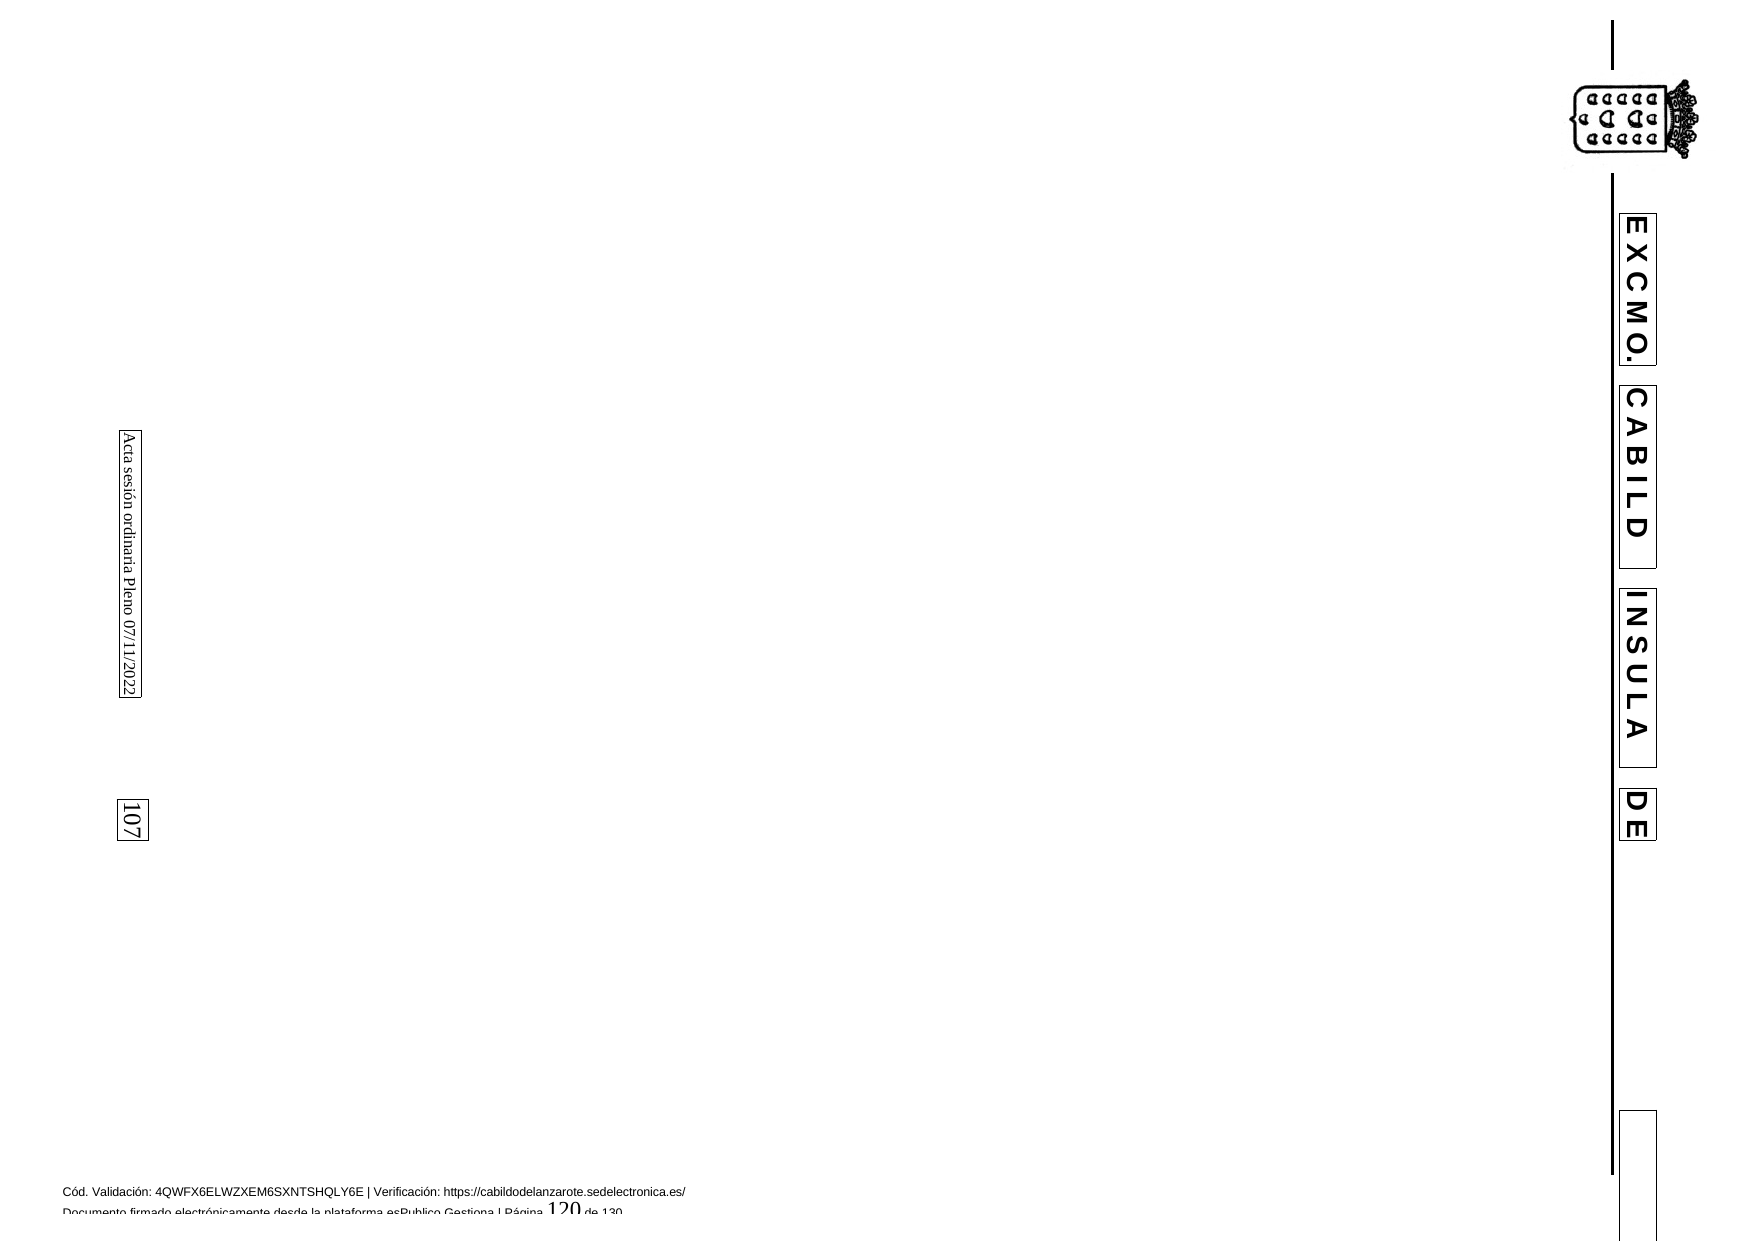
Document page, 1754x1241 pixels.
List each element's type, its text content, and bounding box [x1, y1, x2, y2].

text 107 [119, 801, 147, 840]
text C A B I L D O [1620, 387, 1654, 568]
text D E [1621, 790, 1654, 840]
text Acta sesión ordinaria Pleno 07/11/2022 [121, 432, 140, 697]
text I N S U L A R [1620, 590, 1654, 767]
text E X C M O. [1621, 216, 1654, 365]
picture [1561, 70, 1716, 173]
